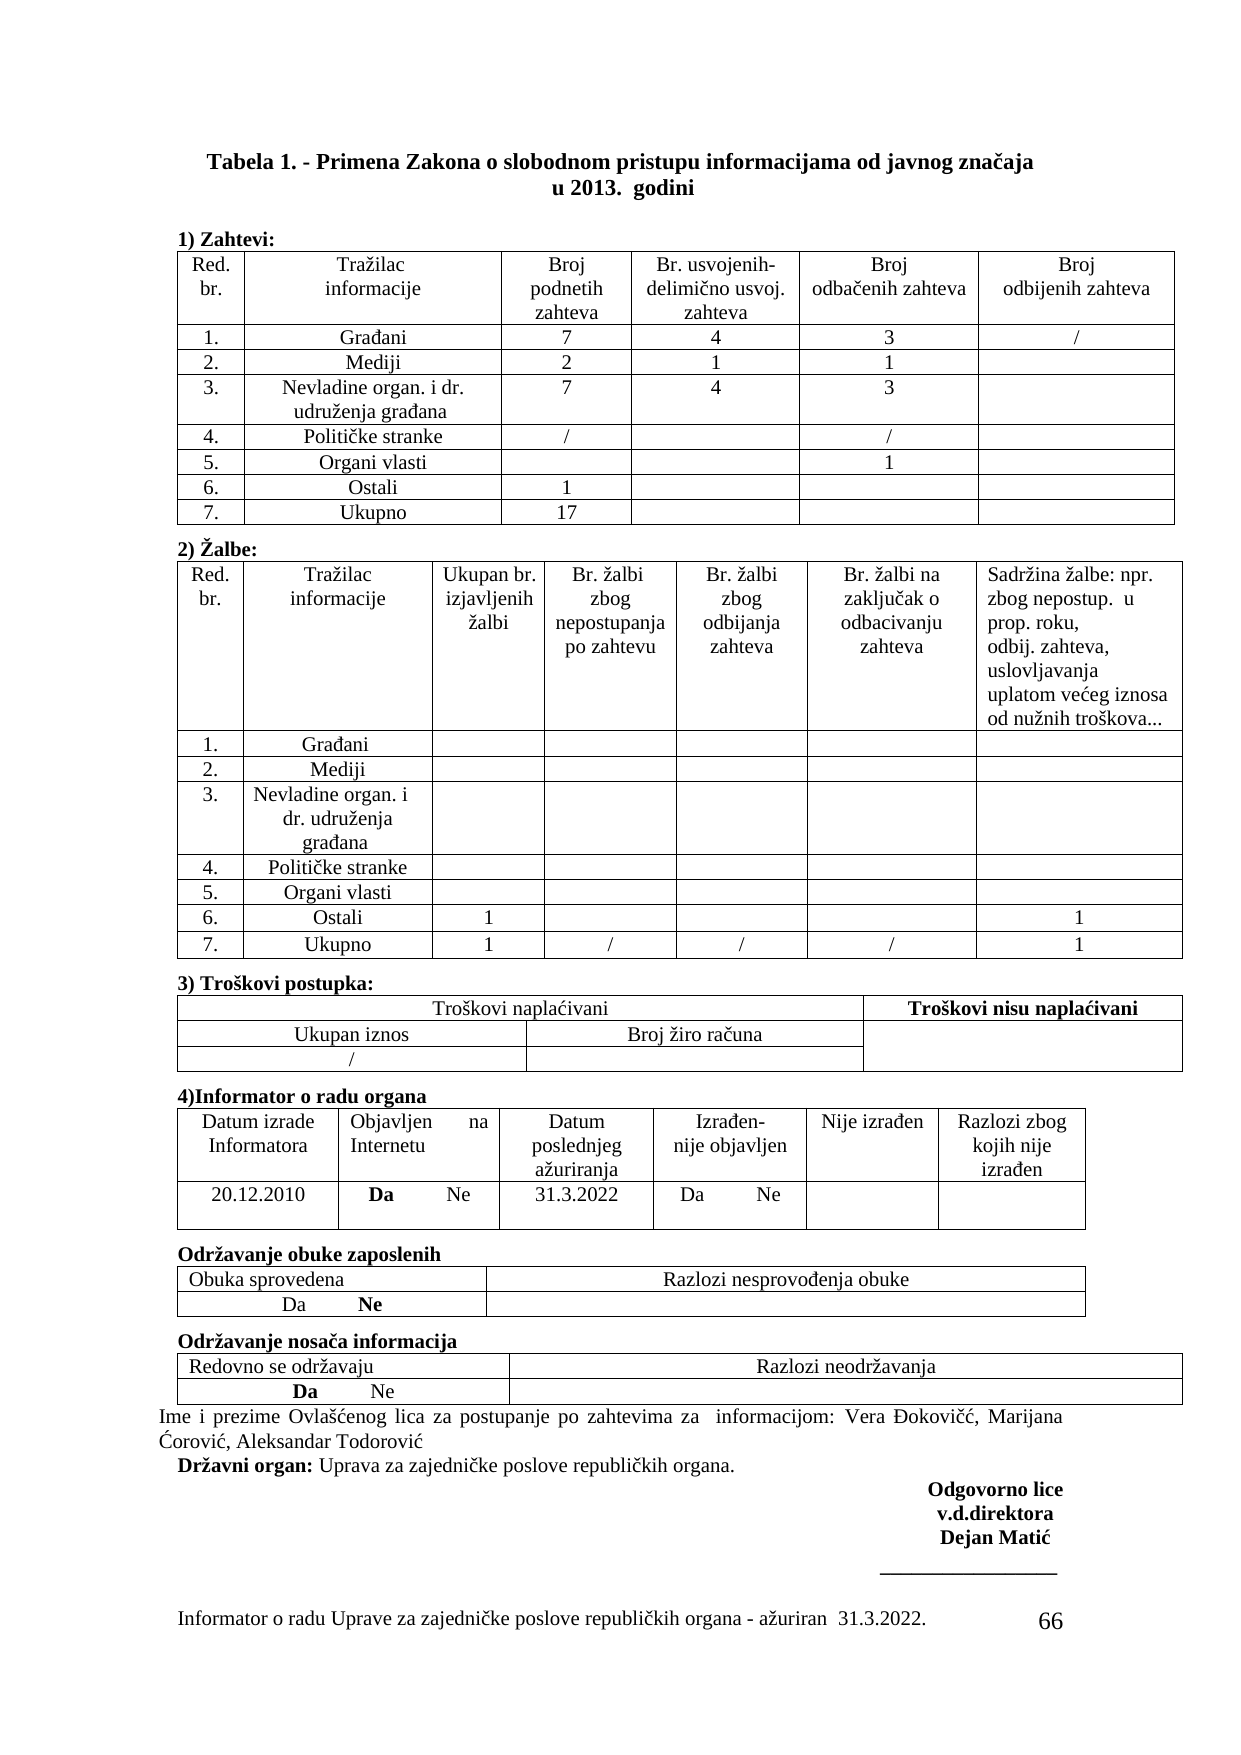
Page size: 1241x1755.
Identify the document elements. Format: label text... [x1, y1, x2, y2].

table_cell [632, 425, 799, 448]
table_cell Građani [244, 731, 432, 756]
table_cell 2 [502, 350, 631, 374]
table_header Red.br. [178, 252, 244, 324]
table_cell Da Ne [654, 1182, 806, 1229]
table_cell 7 [502, 325, 631, 349]
table_cell [677, 757, 807, 781]
table_cell [979, 375, 1174, 423]
table_cell Da Ne [178, 1292, 486, 1316]
table_cell [545, 782, 676, 854]
table_cell [545, 905, 676, 931]
table_cell [979, 500, 1174, 524]
table_cell / [808, 932, 976, 958]
table_cell [510, 1379, 1182, 1403]
table_cell 3. [178, 375, 244, 423]
table_header Broj odbačenih zahteva [800, 252, 978, 324]
table_cell Ostali [245, 475, 501, 499]
table_cell Ostali [244, 905, 432, 931]
table_cell [864, 1021, 1182, 1071]
table_cell [677, 880, 807, 904]
table_header Izrađen- nije objavlјen [654, 1109, 806, 1181]
table_cell 1 [433, 932, 544, 958]
table_cell Da Ne [178, 1379, 509, 1403]
table_header Ukupan br. izjavlјenih žalbi [433, 562, 544, 730]
text 2) Žalbe: [177, 537, 1063, 561]
text Odgovorno lice [177, 1477, 1063, 1501]
table_header Nije izrađen [807, 1109, 938, 1181]
table_header Br. usvojenih- delimično usvoj. zahteva [632, 252, 799, 324]
table_cell 4 [632, 375, 799, 423]
table_cell Broj žiro računa [527, 1021, 863, 1046]
table_cell [800, 475, 978, 499]
table_cell 7. [178, 932, 243, 958]
table_cell / [800, 425, 978, 448]
table_header Datum poslednjeg ažuriranja [500, 1109, 653, 1181]
text _________________ [177, 1549, 1063, 1578]
table_cell 4. [178, 425, 244, 448]
table_cell [632, 500, 799, 524]
table_cell 1 [632, 350, 799, 374]
table_cell Mediji [244, 757, 432, 781]
table_cell [979, 450, 1174, 474]
table_cell [677, 731, 807, 756]
table_cell [808, 855, 976, 879]
table_cell [677, 905, 807, 931]
table_cell / [178, 1047, 526, 1071]
table_cell 4 [632, 325, 799, 349]
table_cell Ukupno [244, 932, 432, 958]
table_cell 1. [178, 325, 244, 349]
table_cell 6. [178, 905, 243, 931]
table_cell [545, 855, 676, 879]
table_header Troškovi nisu naplaćivani [864, 996, 1182, 1020]
table_header Tražilac informacije [244, 562, 432, 730]
table_cell [545, 880, 676, 904]
table_cell [433, 782, 544, 854]
table_cell [632, 475, 799, 499]
table_cell Političke stranke [245, 425, 501, 448]
table_header Broj odbijenih zahteva [979, 252, 1174, 324]
table_header Razlozi nesprovođenja obuke [487, 1267, 1085, 1291]
table_cell Da Ne [339, 1182, 499, 1229]
table_cell 4. [178, 855, 243, 879]
table_cell [977, 757, 1182, 781]
table_header Br. žalbi zbog nepostupanja po zahtevu [545, 562, 676, 730]
table_cell 1 [977, 905, 1182, 931]
table_cell Mediji [245, 350, 501, 374]
table_cell Građani [245, 325, 501, 349]
table_cell [808, 905, 976, 931]
table_cell 20.12.2010 [178, 1182, 338, 1229]
table_header Objavlјen na Internetu [339, 1109, 499, 1181]
table_header Troškovi naplaćivani [178, 996, 863, 1020]
text v.d.direktora [852, 1501, 1063, 1525]
table_cell [632, 450, 799, 474]
table_cell / [502, 425, 631, 448]
table_cell [800, 500, 978, 524]
table_cell [808, 731, 976, 756]
table_cell Političke stranke [244, 855, 432, 879]
table_header Datum izrade Informatora [178, 1109, 338, 1181]
table_cell [977, 855, 1182, 879]
table_cell [808, 782, 976, 854]
table_cell [487, 1292, 1085, 1316]
table_cell 3. [178, 782, 243, 854]
table_cell 7. [178, 500, 244, 524]
table_cell 31.3.2022 [500, 1182, 653, 1229]
table_cell [979, 350, 1174, 374]
table_cell [433, 880, 544, 904]
table_cell 3 [800, 325, 978, 349]
table_cell [977, 880, 1182, 904]
text Državni organ: Uprava za zajedničke poslove republičkih organa. [177, 1453, 1063, 1477]
text 1) Zahtevi: [177, 227, 1063, 251]
table_cell [808, 757, 976, 781]
table_cell [527, 1047, 863, 1071]
text u 2013. godini [177, 174, 1063, 200]
text Ime i prezime Ovlašćenog lica za postupanje po zahtevima za informacijom: Vera Đokovičć, Marijana Ćorović, Aleksandar Todorović [158, 1404, 1063, 1453]
table_cell 1 [502, 475, 631, 499]
table_cell 1 [977, 932, 1182, 958]
table_cell [808, 880, 976, 904]
table_cell Organi vlasti [244, 880, 432, 904]
table_cell [433, 855, 544, 879]
table_header Razlozi neodržavanja [510, 1354, 1182, 1378]
table_cell [545, 731, 676, 756]
table_cell [807, 1182, 938, 1229]
table_header Br. žalbi na zaklјučak o odbacivanju zahteva [808, 562, 976, 730]
text Održavanje nosača informacija [177, 1329, 1063, 1353]
table_cell / [677, 932, 807, 958]
table_header Razlozi zbog kojih nije izrađen [939, 1109, 1085, 1181]
table_header Sadržina žalbe: npr. zbog nepostup. u prop. roku, odbij. zahteva, uslovlјavanja uplatom većeg iznosa od nužnih troškova... [977, 562, 1182, 730]
table_cell / [545, 932, 676, 958]
table_cell [502, 450, 631, 474]
text Tabela 1. - Primena Zakona o slobodnom pristupu informacijama od javnog značaja [177, 148, 1063, 174]
table_cell [433, 757, 544, 781]
table_cell 1 [433, 905, 544, 931]
table_cell 2. [178, 350, 244, 374]
table_cell [979, 475, 1174, 499]
table_cell [977, 782, 1182, 854]
table_cell / [979, 325, 1174, 349]
table_cell [977, 731, 1182, 756]
table_cell Nevladine organ. i dr. udruženja građana [244, 782, 432, 854]
table_cell 5. [178, 450, 244, 474]
table_header Tražilac informacije [245, 252, 501, 324]
table_cell [979, 425, 1174, 448]
table_cell 3 [800, 375, 978, 423]
table_header Red. br. [178, 562, 243, 730]
table_cell 5. [178, 880, 243, 904]
text 3) Troškovi postupka: [177, 971, 1063, 995]
table_cell 17 [502, 500, 631, 524]
table_cell [677, 855, 807, 879]
table_header Redovno se održavaju [178, 1354, 509, 1378]
table_cell 1 [800, 350, 978, 374]
table_cell Ukupan iznos [178, 1021, 526, 1046]
table_header Obuka sprovedena [178, 1267, 486, 1291]
table_header Br. žalbi zbog odbijanja zahteva [677, 562, 807, 730]
table_cell [939, 1182, 1085, 1229]
table_cell 6. [178, 475, 244, 499]
table_cell 1. [178, 731, 243, 756]
table_cell Organi vlasti [245, 450, 501, 474]
table_cell 7 [502, 375, 631, 423]
text Održavanje obuke zaposlenih [177, 1242, 1063, 1266]
table_cell [677, 782, 807, 854]
text Dejan Matić [852, 1525, 1063, 1549]
table_cell 2. [178, 757, 243, 781]
table_cell Ukupno [245, 500, 501, 524]
table_cell [545, 757, 676, 781]
text 4)Informator o radu organa [177, 1084, 1063, 1108]
table_cell [433, 731, 544, 756]
table_cell Nevladine organ. i dr. udruženja građana [245, 375, 501, 423]
table_cell 1 [800, 450, 978, 474]
table_header Broj podnetih zahteva [502, 252, 631, 324]
